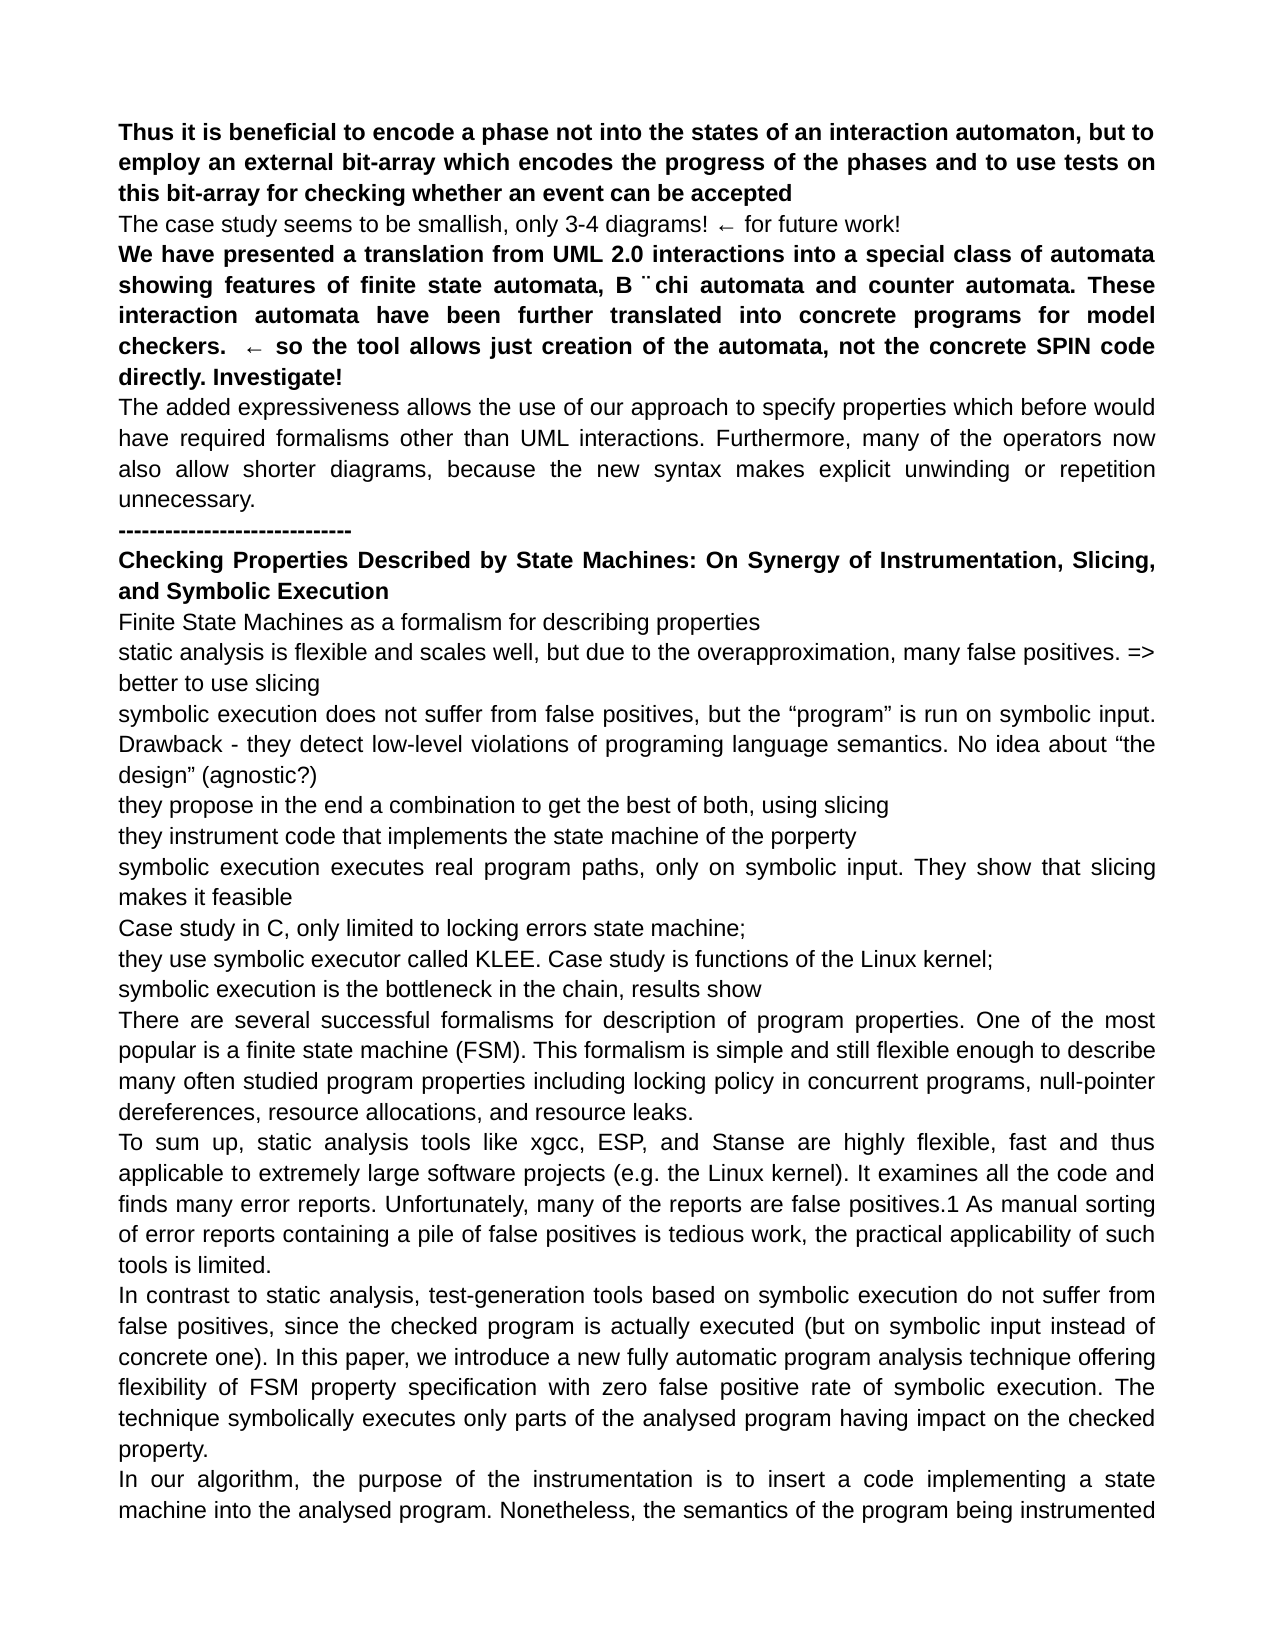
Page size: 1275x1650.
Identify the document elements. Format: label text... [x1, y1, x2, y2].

text symbolic execution executes real program paths, only on symbolic input. They show that slicing makes it feasible [118, 853, 1157, 911]
text We have presented a translation from UML 2.0 interactions into a special class of automata showing features of finite state automata, B ̈ chi automata and counter automata. These interaction automata have been further translated into concrete programs for model checkers. ← so the tool allows just creation of the automata, not the concrete SPIN code directly. Investigate! [118, 241, 1157, 390]
text There are several successful formalisms for description of program properties. One of the most popular is a finite state machine (FSM). This formalism is simple and still flexible enough to describe many often studied program properties including locking policy in concurrent programs, null-pointer dereferences, resource allocations, and resource leaks. [118, 1006, 1157, 1125]
text ------------------------------ [118, 516, 1157, 543]
text they use symbolic executor called KLEE. Case study is functions of the Linux kernel; [118, 945, 1157, 972]
text static analysis is flexible and scales well, but due to the overapproximation, many false positives. => better to use slicing [118, 639, 1157, 696]
text Finite State Machines as a formalism for describing properties [118, 608, 1157, 635]
text The case study seems to be smallish, only 3-4 diagrams! ← for future work! [118, 210, 1157, 237]
text The added expressiveness allows the use of our approach to specify properties which before would have required formalisms other than UML interactions. Furthermore, many of the operators now also allow shorter diagrams, because the new syntax makes explicit unwinding or repetition unnecessary. [118, 394, 1157, 512]
text they propose in the end a combination to get the best of both, using slicing [118, 792, 1157, 819]
text Case study in C, only limited to locking errors state machine; [118, 914, 1157, 941]
text they instrument code that implements the state machine of the porperty [118, 822, 1157, 849]
text symbolic execution does not suffer from false positives, but the “program” is run on symbolic input. Drawback - they detect low-level violations of programing language semantics. No idea about “the design” (agnostic?) [118, 700, 1157, 788]
text To sum up, static analysis tools like xgcc, ESP, and Stanse are highly flexible, fast and thus applicable to extremely large software projects (e.g. the Linux kernel). It examines all the code and finds many error reports. Unfortunately, many of the reports are false positives.1 As manual sorting of error reports containing a pile of false positives is tedious work, the practical applicability of such tools is limited. [118, 1129, 1157, 1278]
text Checking Properties Described by State Machines: On Synergy of Instrumentation, Slicing, and Symbolic Execution [118, 547, 1157, 604]
text In our algorithm, the purpose of the instrumentation is to insert a code implementing a state machine into the analysed program. Nonetheless, the semantics of the program being instrumented [118, 1466, 1157, 1523]
text symbolic execution is the bottleneck in the chain, results show [118, 976, 1157, 1002]
text Thus it is beneficial to encode a phase not into the states of an interaction automaton, but to employ an external bit-array which encodes the progress of the phases and to use tests on this bit-array for checking whether an event can be accepted [118, 118, 1157, 206]
text In contrast to static analysis, test-generation tools based on symbolic execution do not suffer from false positives, since the checked program is actually executed (but on symbolic input instead of concrete one). In this paper, we introduce a new fully automatic program analysis technique offering flexibility of FSM property specification with zero false positive rate of symbolic execution. The technique symbolically executes only parts of the analysed program having impact on the checked property. [118, 1282, 1157, 1462]
